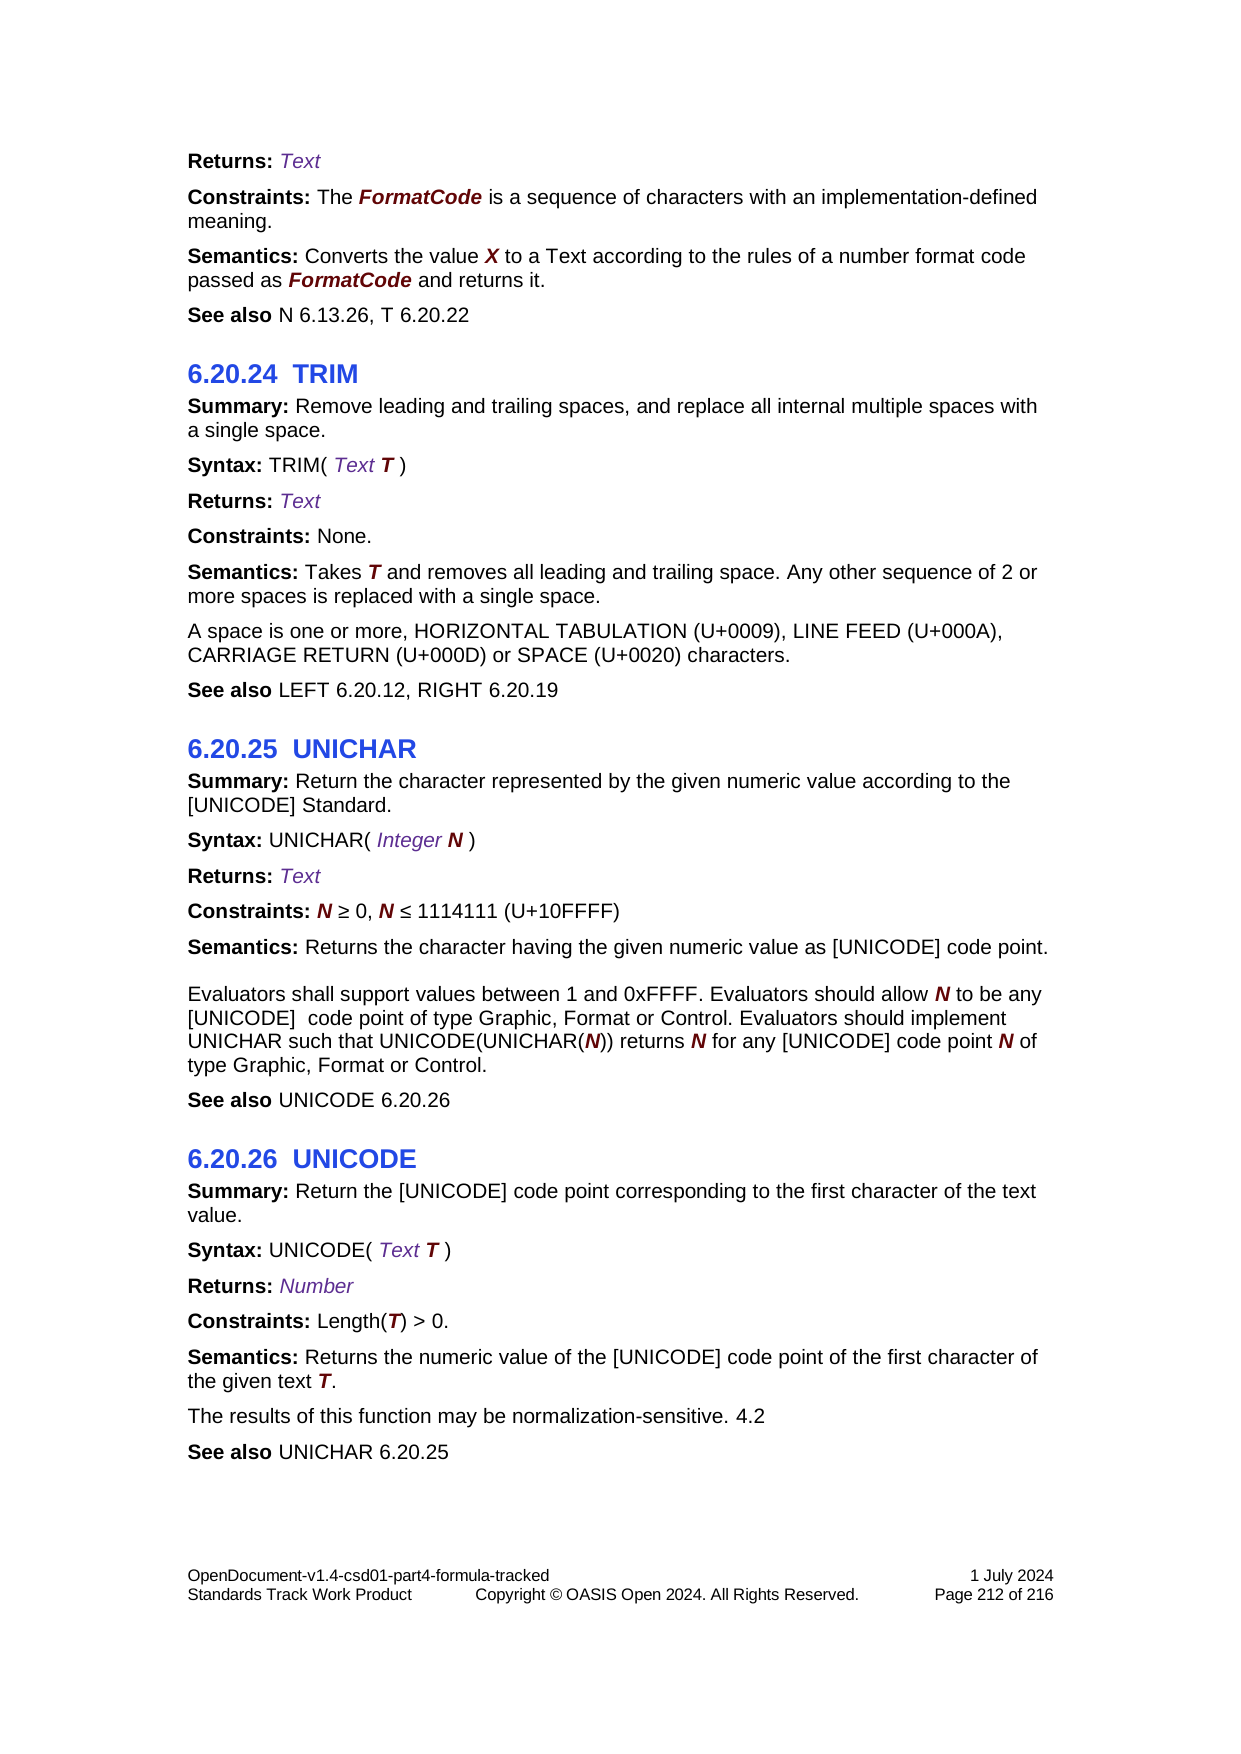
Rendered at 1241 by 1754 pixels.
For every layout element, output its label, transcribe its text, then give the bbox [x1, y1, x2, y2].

text Returns: Text [187, 150, 1053, 173]
text Returns: Number [187, 1274, 1053, 1298]
text Syntax: UNICODE( Text T ) [187, 1239, 1053, 1262]
text Summary: Remove leading and trailing spaces, and replace all internal multiple spaces with a single space. [187, 394, 1053, 442]
text Summary: Return the [UNICODE] code point corresponding to the first character of the text value. [187, 1179, 1053, 1227]
text The results of this function may be normalization-sensitive. 4.2 [187, 1405, 1053, 1428]
text Semantics: Takes T and removes all leading and trailing space. Any other sequence of 2 or more spaces is replaced with a single space. [187, 561, 1053, 608]
text Semantics: Returns the character having the given numeric value as [UNICODE] code point. Evaluators shall support values between 1 and 0xFFFF. Evaluators should allow N to be any [UNICODE] code point of type Graphic, Format or Control. Evaluators should implement UNICHAR such that UNICODE(UNICHAR(N)) returns N for any [UNICODE] code point N of type Graphic, Format or Control. [187, 936, 1053, 1077]
subtitle UNICODE [187, 1143, 1053, 1173]
text Summary: Return the character represented by the given numeric value according to the [UNICODE] Standard. [187, 769, 1053, 817]
text Semantics: Returns the numeric value of the [UNICODE] code point of the first character of the given text T. [187, 1346, 1053, 1393]
text See also LEFT 6.20.12, RIGHT 6.20.19 [187, 679, 1053, 702]
text Constraints: None. [187, 525, 1053, 548]
text A space is one or more, HORIZONTAL TABULATION (U+0009), LINE FEED (U+000A), CARRIAGE RETURN (U+000D) or SPACE (U+0020) characters. [187, 620, 1053, 667]
subtitle TRIM [187, 358, 1053, 388]
text Returns: Text [187, 864, 1053, 888]
text See also UNICHAR 6.20.25 [187, 1440, 1053, 1464]
text Syntax: UNICHAR( Integer N ) [187, 829, 1053, 852]
text See also N 6.13.26, T 6.20.22 [187, 304, 1053, 327]
text Returns: Text [187, 489, 1053, 513]
text Syntax: TRIM( Text T ) [187, 454, 1053, 477]
text See also UNICODE 6.20.26 [187, 1089, 1053, 1112]
text Constraints: N ≥ 0, N ≤ 1114111 (U+10FFFF) [187, 900, 1053, 923]
text Constraints: The FormatCode is a sequence of characters with an implementation-defined meaning. [187, 186, 1053, 233]
text Constraints: Length(T) > 0. [187, 1310, 1053, 1333]
subtitle UNICHAR [187, 733, 1053, 763]
text Semantics: Converts the value X to a Text according to the rules of a number format code passed as FormatCode and returns it. [187, 245, 1053, 292]
